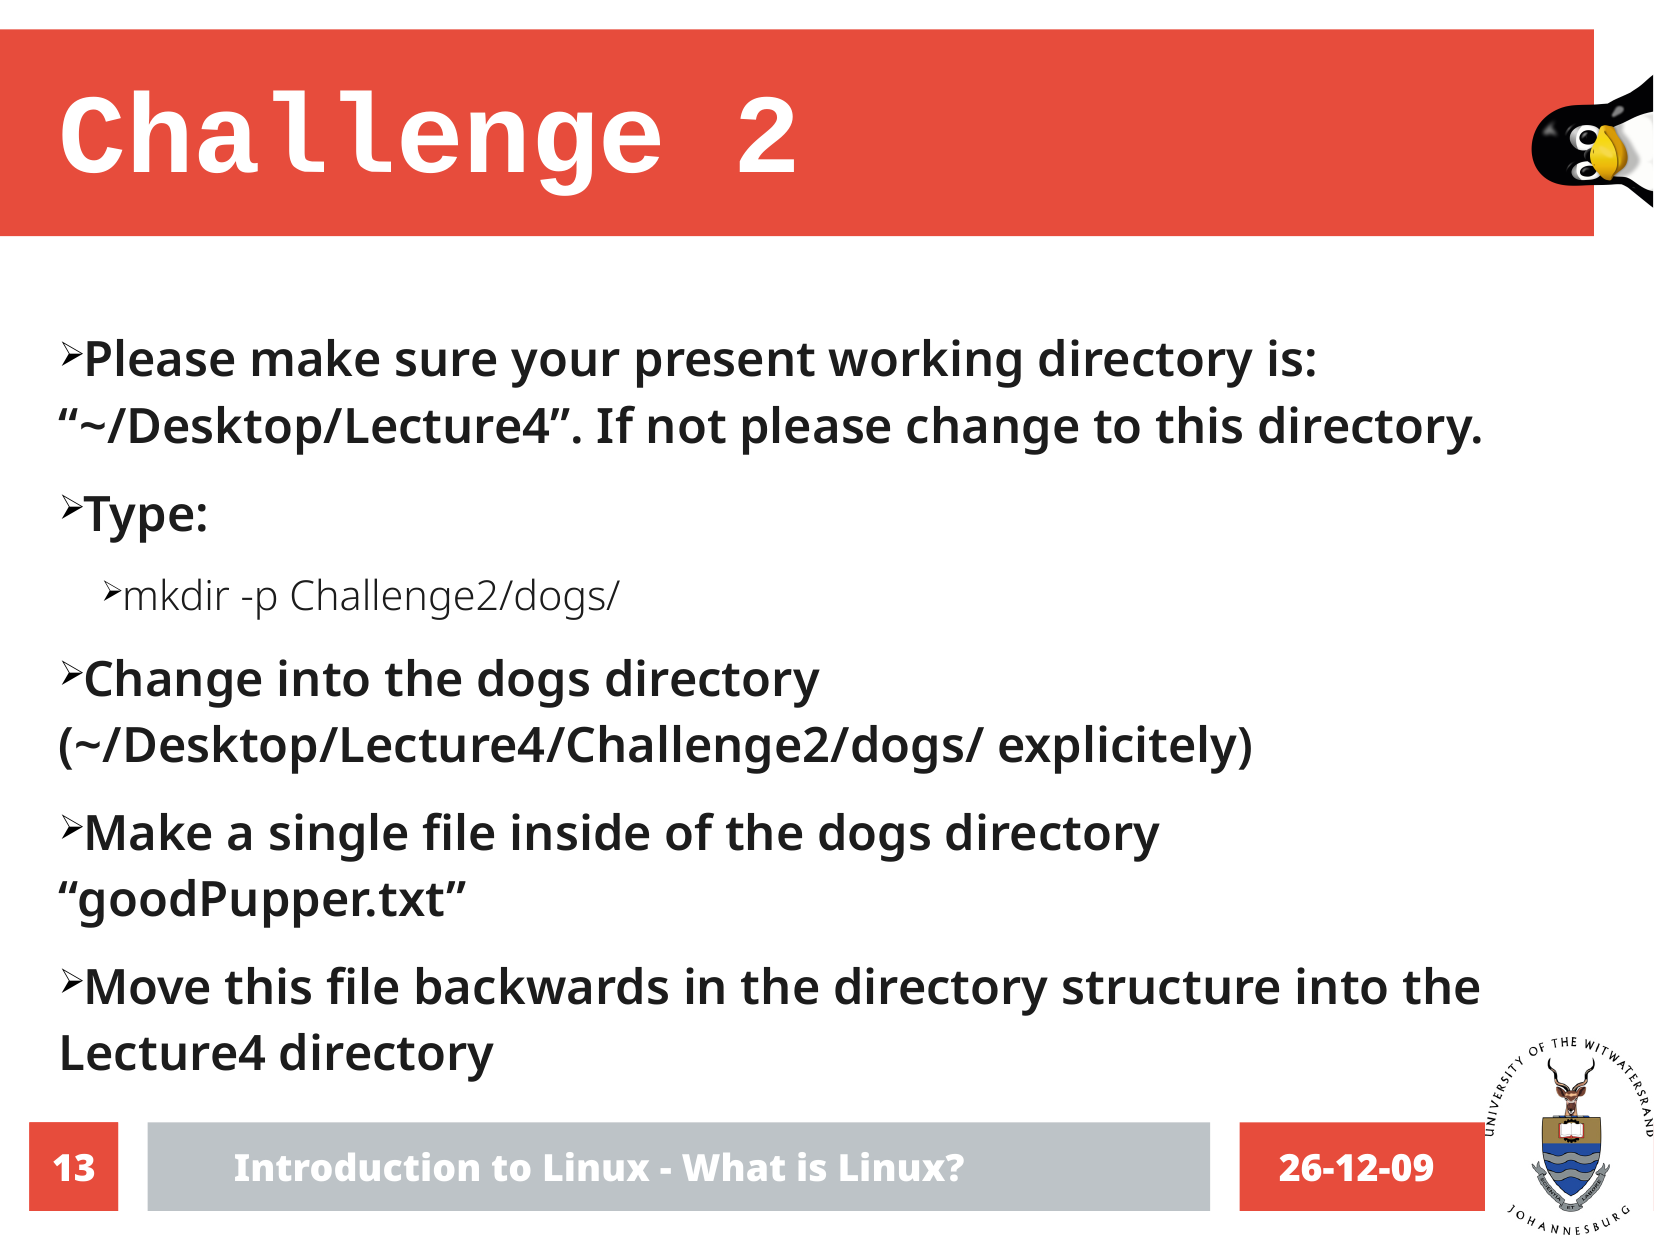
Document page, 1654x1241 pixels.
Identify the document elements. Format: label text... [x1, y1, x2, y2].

title Challenge 2 [58, 59, 1594, 207]
picture [1485, 1037, 1654, 1235]
picture [1514, 23, 1654, 276]
list Please make sure your present working directory is: “~/Desktop/Lecture4”. If not please change to this directory. Type: mkdir -p Challenge2/dogs/ Change into the dogs directory (~/Desktop/Lecture4/Challenge2/dogs/ explicitely) Make a single file inside of the dogs directory “goodPupper.txt” Move this file backwards in the directory structure into the Lecture4 directory [58, 324, 1565, 1093]
